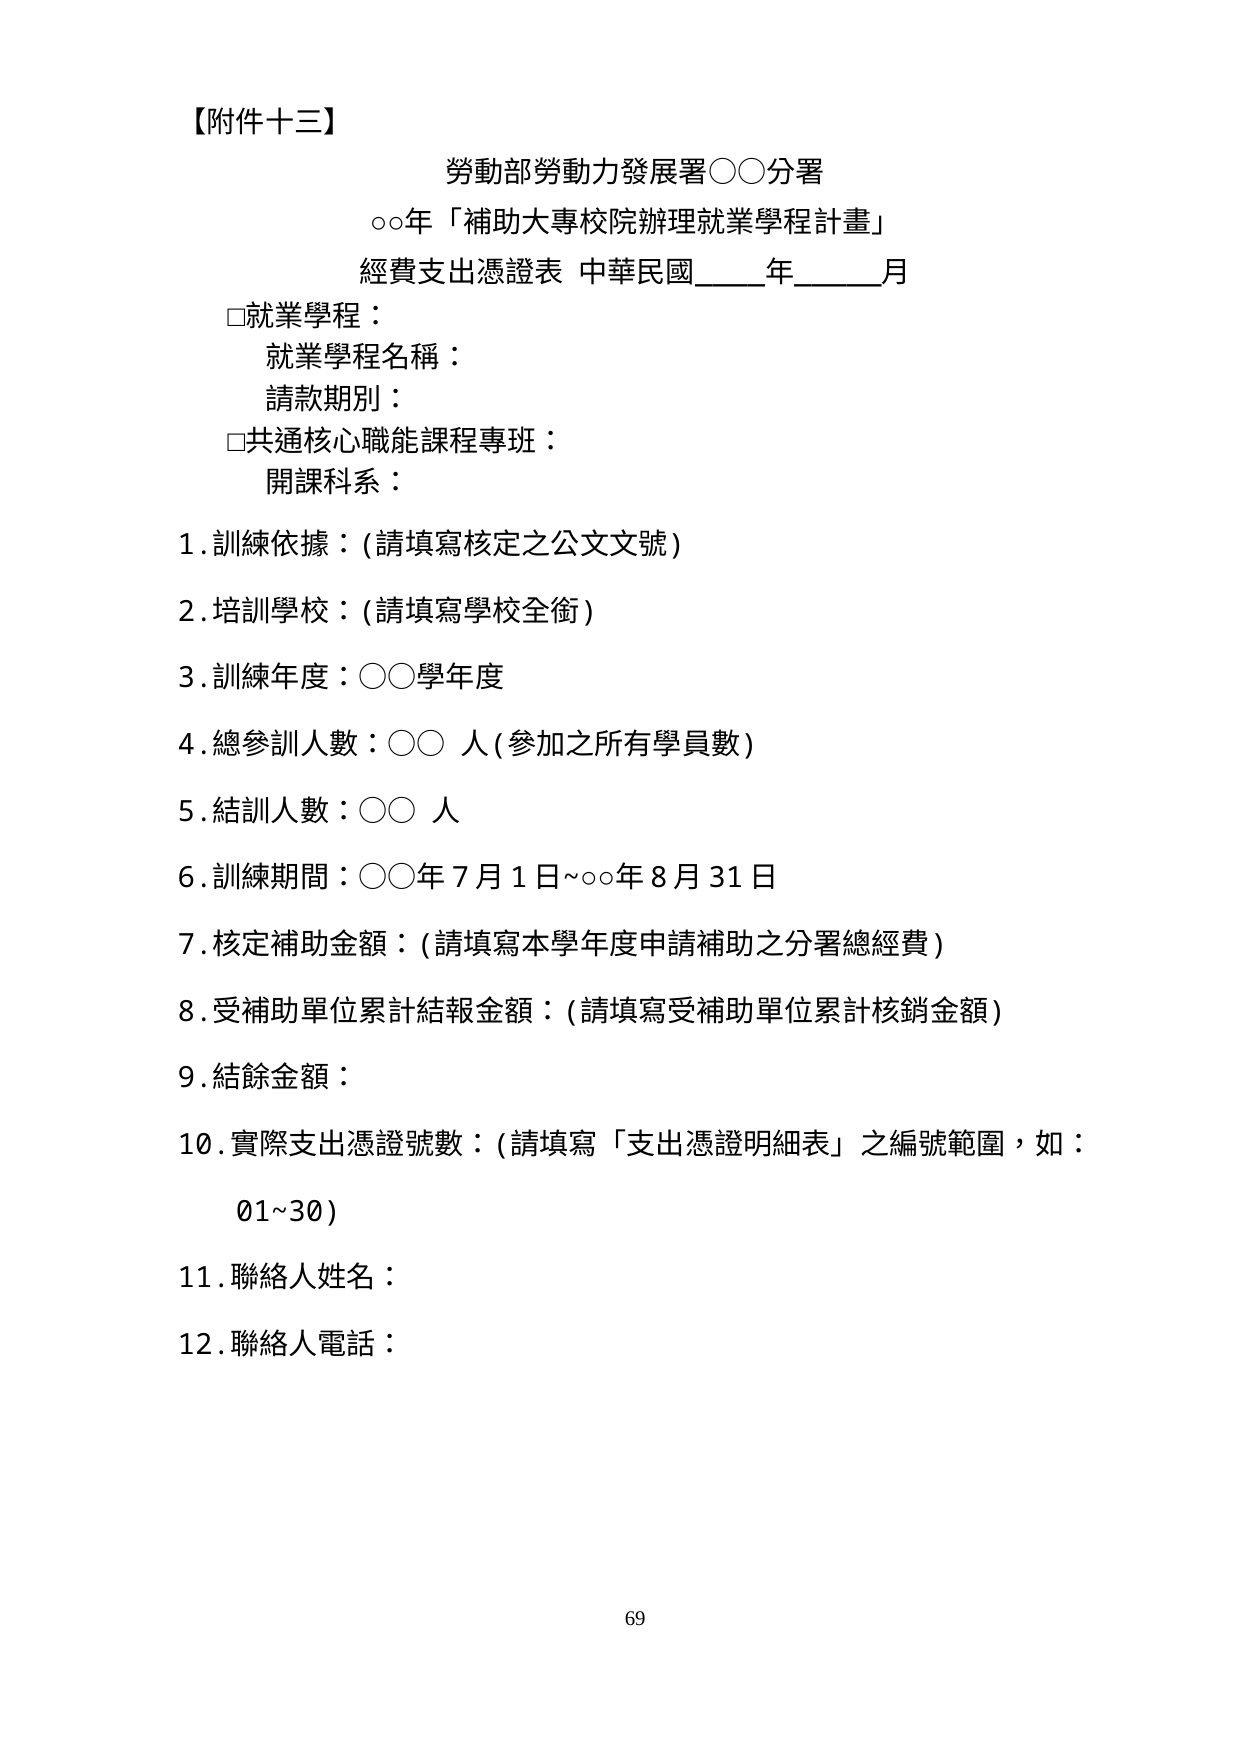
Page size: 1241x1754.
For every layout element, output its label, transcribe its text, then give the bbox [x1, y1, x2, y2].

text ○○年「補助大專校院辦理就業學程計畫」 [177, 193, 1092, 243]
text 7.核定補助金額：(請填寫本學年度申請補助之分署總經費) [177, 901, 1092, 968]
text □就業學程： [227, 293, 1213, 334]
text 2.培訓學校：(請填寫學校全銜) [177, 568, 1092, 634]
text 開課科系： [265, 459, 1092, 501]
text 請款期別： [265, 376, 1092, 418]
text 5.結訓人數：○○ 人 [177, 768, 1092, 834]
text 1.訓練依據：(請填寫核定之公文文號) [177, 501, 1092, 568]
text 3.訓練年度：○○學年度 [177, 634, 1092, 701]
text 就業學程名稱： [265, 334, 1092, 376]
text 8.受補助單位累計結報金額：(請填寫受補助單位累計核銷金額) [177, 968, 1092, 1034]
text 12.聯絡人電話： [177, 1301, 1092, 1368]
text 6.訓練期間：○○年7月1日~○○年8月31日 [177, 834, 1092, 901]
text 經費支出憑證表 中華民國____年_____月 [177, 243, 1092, 293]
text □共通核心職能課程專班： [227, 418, 1213, 459]
text 勞動部勞動力發展署○○分署 [177, 143, 1092, 193]
text 10.實際支出憑證號數：(請填寫「支出憑證明細表」之編號範圍，如：01~30) [177, 1101, 1092, 1234]
text 11.聯絡人姓名： [177, 1234, 1092, 1301]
text 4.總參訓人數：○○ 人(參加之所有學員數) [177, 701, 1092, 768]
text 【附件十三】 [177, 89, 1157, 143]
text 9.結餘金額： [177, 1034, 1092, 1101]
